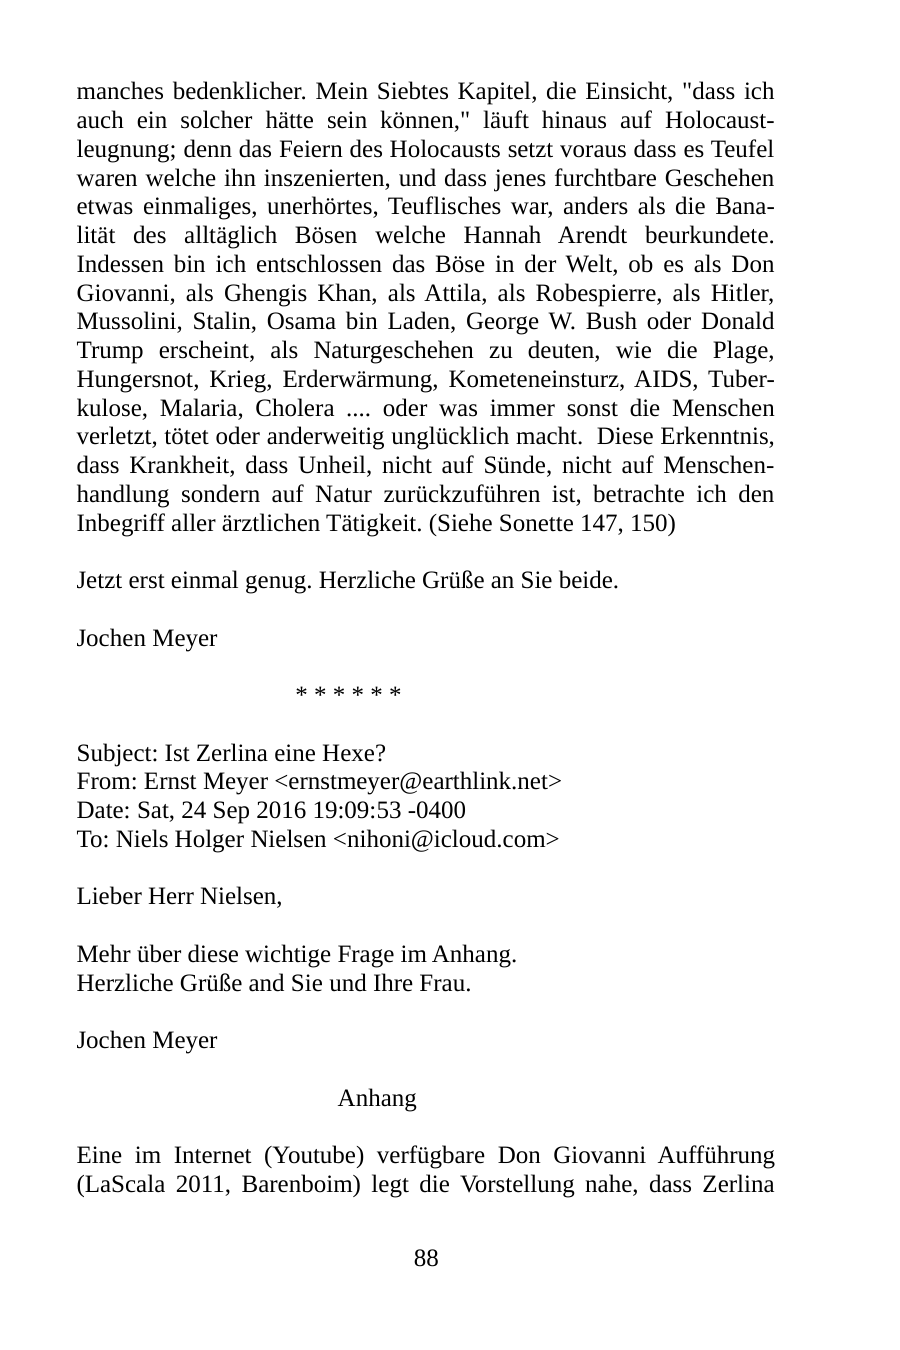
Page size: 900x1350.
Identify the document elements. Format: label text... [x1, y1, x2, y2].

text Date: Sat, 24 Sep 2016 19:09:53 -0400 [76, 795, 776, 824]
text manches bedenklicher. Mein Siebtes Kapitel, die Einsicht, "dass ich auch ein solcher hätte sein können," läuft hinaus auf Holocaust-leugnung; denn das Feiern des Holocausts setzt voraus dass es Teufel waren welche ihn inszenierten, und dass jenes furchtbare Geschehen etwas einmaliges, unerhörtes, Teuflisches war, anders als die Bana-lität des alltäglich Bösen welche Hannah Arendt beurkundete. Indessen bin ich entschlossen das Böse in der Welt, ob es als Don Giovanni, als Ghengis Khan, als Attila, als Robespierre, als Hitler, Mussolini, Stalin, Osama bin Laden, George W. Bush oder Donald Trump erscheint, als Naturgeschehen zu deuten, wie die Plage, Hungersnot, Krieg, Erderwärmung, Kometeneinsturz, AIDS, Tuber-kulose, Malaria, Cholera .... oder was immer sonst die Menschen verletzt, tötet oder anderweitig unglücklich macht. Diese Erkenntnis, dass Krankheit, dass Unheil, nicht auf Sünde, nicht auf Menschen-handlung sondern auf Natur zurückzuführen ist, betrachte ich den Inbegriff aller ärztlichen Tätigkeit. (Siehe Sonette 147, 150) [76, 76, 776, 536]
text Herzliche Grüße and Sie und Ihre Frau. [76, 968, 776, 996]
text Lieber Herr Nielsen, [76, 881, 776, 910]
text Anhang [76, 1083, 776, 1111]
text Eine im Internet (Youtube) verfügbare Don Giovanni Aufführung (LaScala 2011, Barenboim) legt die Vorstellung nahe, dass Zerlina [76, 1140, 776, 1198]
text To: Niels Holger Nielsen <nihoni@icloud.com> [76, 824, 776, 853]
text Subject: Ist Zerlina eine Hexe? [76, 738, 776, 766]
text Jetzt erst einmal genug. Herzliche Grüße an Sie beide. [76, 565, 776, 594]
text From: Ernst Meyer <ernstmeyer@earthlink.net> [76, 766, 776, 795]
text Jochen Meyer [76, 1025, 776, 1054]
text * * * * * * [76, 680, 776, 709]
text Mehr über diese wichtige Frage im Anhang. [76, 939, 776, 968]
text Jochen Meyer [76, 623, 776, 651]
